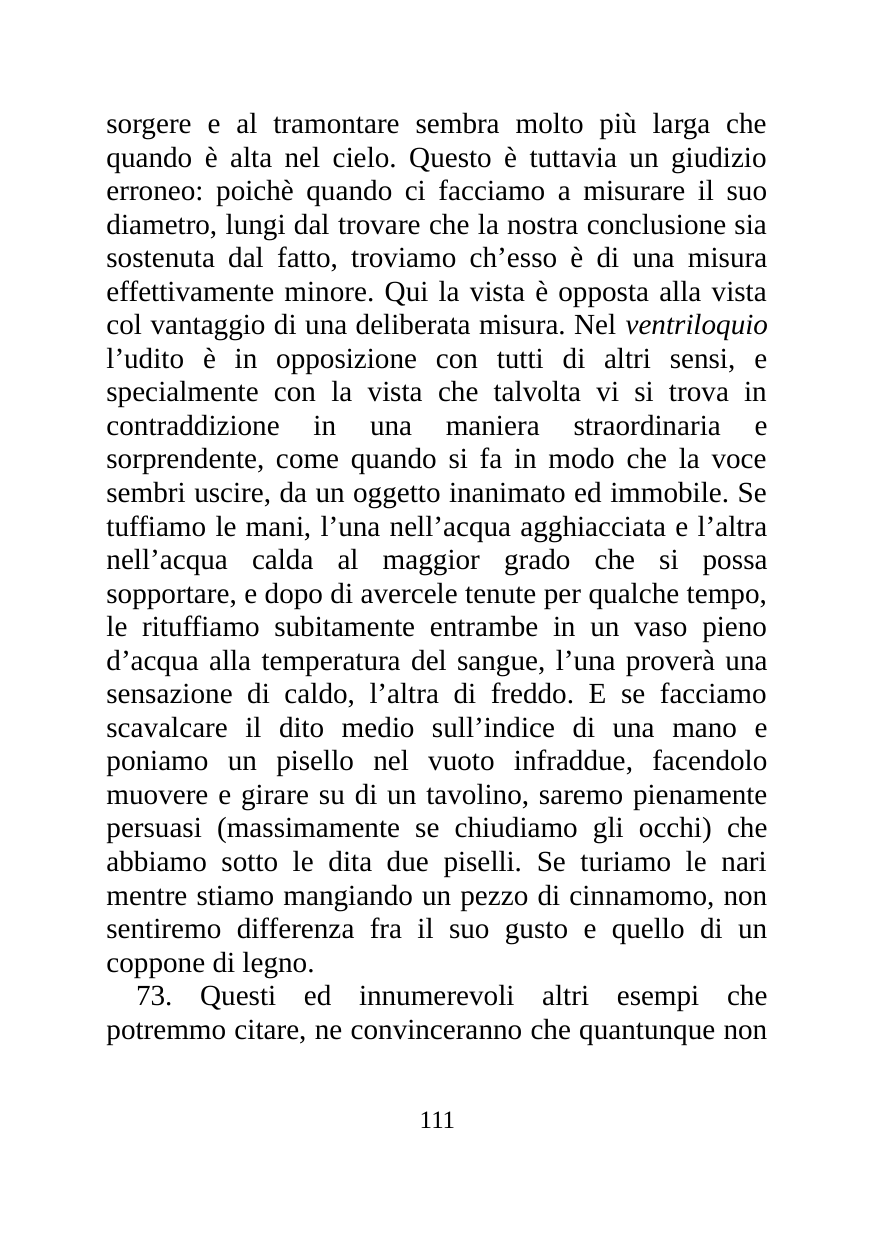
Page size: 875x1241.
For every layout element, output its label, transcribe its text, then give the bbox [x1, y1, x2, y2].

text 73. Questi ed innumerevoli altri esempi che potremmo citare, ne convinceranno che quantunque non [106, 978, 768, 1045]
text sorgere e al tramontare sembra molto più larga che quando è alta nel cielo. Questo è tuttavia un giudizio erroneo: poichè quando ci facciamo a misurare il suo diametro, lungi dal trovare che la nostra conclusione sia sostenuta dal fatto, troviamo ch’esso è di una misura effettivamente minore. Qui la vista è opposta alla vista col vantaggio di una deliberata misura. Nel ventriloquio l’udito è in opposizione con tutti di altri sensi, e specialmente con la vista che talvolta vi si trova in contraddizione in una maniera straordinaria e sorprendente, come quando si fa in modo che la voce sembri uscire, da un oggetto inanimato ed immobile. Se tuffiamo le mani, l’una nell’acqua agghiacciata e l’altra nell’acqua calda al maggior grado che si possa sopportare, e dopo di avercele tenute per qualche tempo, le rituffiamo subitamente entrambe in un vaso pieno d’acqua alla temperatura del sangue, l’una proverà una sensazione di caldo, l’altra di freddo. E se facciamo scavalcare il dito medio sull’indice di una mano e poniamo un pisello nel vuoto infraddue, facendolo muovere e girare su di un tavolino, saremo pienamente persuasi (massimamente se chiudiamo gli occhi) che abbiamo sotto le dita due piselli. Se turiamo le nari mentre stiamo mangiando un pezzo di cinnamomo, non sentiremo differenza fra il suo gusto e quello di un coppone di legno. [106, 106, 768, 978]
